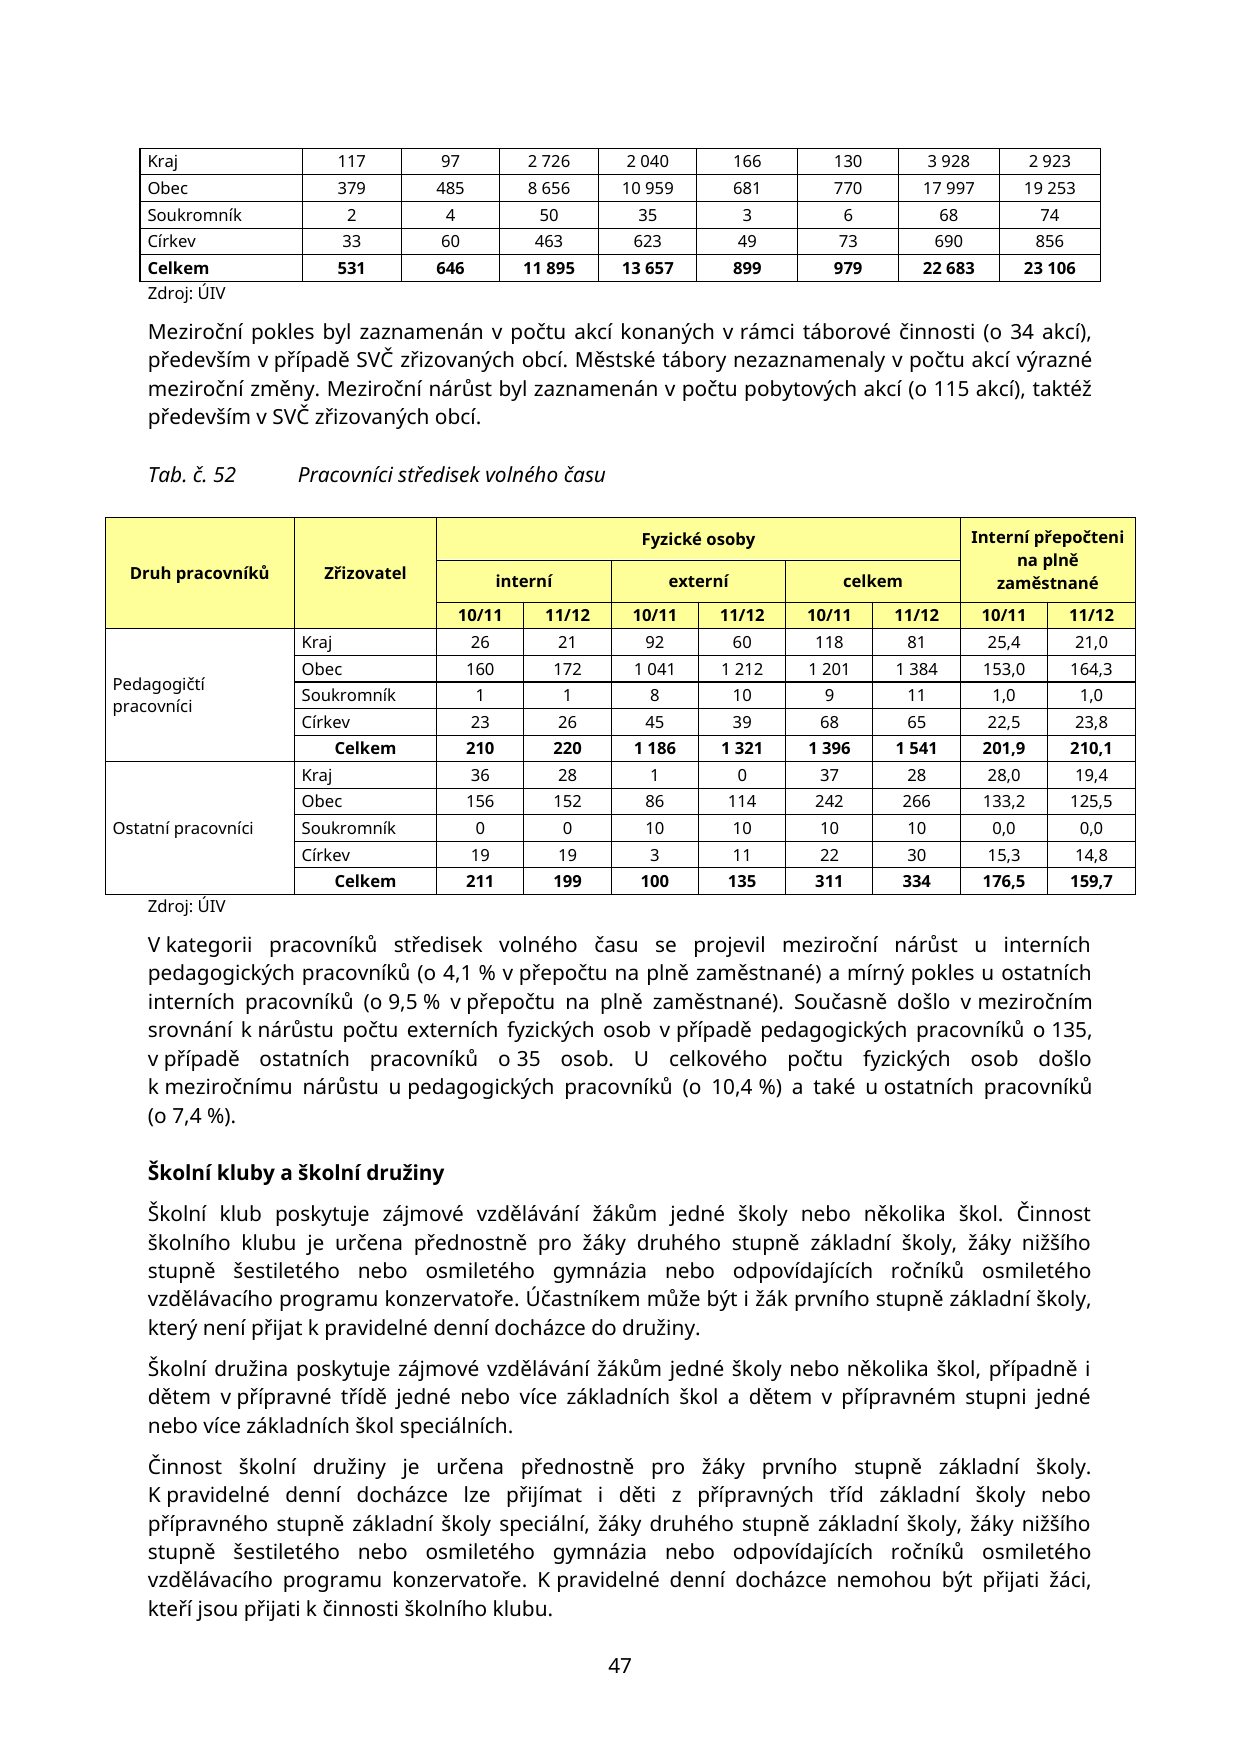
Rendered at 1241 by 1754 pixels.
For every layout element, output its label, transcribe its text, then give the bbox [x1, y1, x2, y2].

table_cell 690 [899, 229, 999, 254]
text Meziroční pokles byl zaznamenán v počtu akcí konaných v rámci táborové činnosti (o 34 akcí), především v případě SVČ zřizovaných obcí. Městské tábory nezaznamenaly v počtu akcí výrazné meziroční změny. Meziroční nárůst byl zaznamenán v počtu pobytových akcí (o 115 akcí), taktéž především v SVČ zřizovaných obcí. [148, 317, 1092, 431]
table_cell 10 [873, 815, 960, 841]
text Školní klub poskytuje zájmové vzdělávání žákům jedné školy nebo několika škol. Činnost školního klubu je určena přednostně pro žáky druhého stupně základní školy, žáky nižšího stupně šestiletého nebo osmiletého gymnázia nebo odpovídajících ročníků osmiletého vzdělávacího programu konzervatoře. Účastníkem může být i žák prvního stupně základní školy, který není přijat k pravidelné denní docházce do družiny. [148, 1199, 1092, 1341]
table_cell 3 [612, 842, 698, 867]
table_cell 68 [786, 709, 872, 734]
table_cell 1 396 [786, 736, 872, 761]
text Činnost školní družiny je určena přednostně pro žáky prvního stupně základní školy. K pravidelné denní docházce lze přijímat i děti z přípravných tříd základní školy nebo přípravného stupně základní školy speciální, žáky druhého stupně základní školy, žáky nižšího stupně šestiletého nebo osmiletého gymnázia nebo odpovídajících ročníků osmiletého vzdělávacího programu konzervatoře. K pravidelné denní docházce nemohou být přijati žáci, kteří jsou přijati k činnosti školního klubu. [148, 1452, 1092, 1622]
table_cell 133,2 [961, 789, 1047, 814]
table_cell 73 [798, 229, 898, 254]
table_cell 1 [612, 762, 698, 788]
table_cell 4 [402, 202, 499, 227]
table_cell 118 [786, 629, 872, 655]
table_cell 100 [612, 868, 698, 894]
table_cell 1,0 [1048, 683, 1135, 708]
table_cell 2 726 [500, 149, 598, 174]
table_cell 25,4 [961, 629, 1047, 655]
table_cell 10 [786, 815, 872, 841]
table_cell 81 [873, 629, 960, 655]
table_cell 92 [612, 629, 698, 655]
table_cell 153,0 [961, 656, 1047, 681]
table_cell 463 [500, 229, 598, 254]
table_cell 11/12 [524, 603, 611, 628]
text Zdroj: ÚIV [148, 282, 1092, 304]
text Školní družina poskytuje zájmové vzdělávání žákům jedné školy nebo několika škol, případně i dětem v přípravné třídě jedné nebo více základních škol a dětem v přípravném stupni jedné nebo více základních škol speciálních. [148, 1354, 1092, 1439]
text Zdroj: ÚIV [148, 895, 1092, 918]
table_cell 23,8 [1048, 709, 1135, 734]
table_cell 8 [612, 683, 698, 708]
table_cell 15,3 [961, 842, 1047, 867]
table_cell 166 [697, 149, 797, 174]
table_cell Soukromník [295, 815, 436, 841]
table_cell 0 [699, 762, 785, 788]
table_cell 856 [1000, 229, 1100, 254]
table_cell Soukromník [295, 683, 436, 708]
table_cell Ostatní pracovníci [106, 762, 294, 894]
table_cell 19 [524, 842, 611, 867]
table_cell 10 [699, 683, 785, 708]
text V kategorii pracovníků středisek volného času se projevil meziroční nárůst u interních pedagogických pracovníků (o 4,1 % v přepočtu na plně zaměstnané) a mírný pokles u ostatních interních pracovníků (o 9,5 % v přepočtu na plně zaměstnané). Současně došlo v meziročním srovnání k nárůstu počtu externích fyzických osob v případě pedagogických pracovníků o 135, v případě ostatních pracovníků o 35 osob. U celkového počtu fyzických osob došlo k meziročnímu nárůstu u pedagogických pracovníků (o 10,4 %) a také u ostatních pracovníků (o 7,4 %). [148, 930, 1092, 1129]
table_cell 21 [524, 629, 611, 655]
table_cell 19,4 [1048, 762, 1135, 788]
table_cell 28 [524, 762, 611, 788]
table_cell Obec [141, 175, 302, 201]
table_cell 210 [437, 736, 523, 761]
text Školní kluby a školní družiny [148, 1158, 1092, 1187]
table_cell Církev [295, 842, 436, 867]
table_cell 2 923 [1000, 149, 1100, 174]
table_cell 681 [697, 175, 797, 201]
table_cell 770 [798, 175, 898, 201]
table_cell 10/11 [786, 603, 872, 628]
table_cell 60 [699, 629, 785, 655]
table_cell 159,7 [1048, 868, 1135, 894]
table_cell Církev [295, 709, 436, 734]
table_cell 11 [873, 683, 960, 708]
table_cell 311 [786, 868, 872, 894]
table_cell 125,5 [1048, 789, 1135, 814]
table_cell 1 541 [873, 736, 960, 761]
table_cell 14,8 [1048, 842, 1135, 867]
table_cell 28 [873, 762, 960, 788]
table_cell 1 384 [873, 656, 960, 681]
table_cell 1 186 [612, 736, 698, 761]
table_cell 10/11 [961, 603, 1047, 628]
table_cell 97 [402, 149, 499, 174]
table_cell 65 [873, 709, 960, 734]
table_cell 11 895 [500, 255, 598, 281]
table_cell 485 [402, 175, 499, 201]
table_cell externí [612, 561, 785, 602]
table_cell 1 201 [786, 656, 872, 681]
table_cell Kraj [295, 762, 436, 788]
table_cell 3 [697, 202, 797, 227]
table_cell 0 [437, 815, 523, 841]
table_cell 26 [524, 709, 611, 734]
table_cell 211 [437, 868, 523, 894]
table_cell 21,0 [1048, 629, 1135, 655]
table_cell 172 [524, 656, 611, 681]
table_cell 10 959 [599, 175, 696, 201]
table_cell 22 683 [899, 255, 999, 281]
table_cell 201,9 [961, 736, 1047, 761]
table_cell 37 [786, 762, 872, 788]
table_cell 210,1 [1048, 736, 1135, 761]
table_cell 35 [599, 202, 696, 227]
table_cell 6 [798, 202, 898, 227]
table_cell 1 [437, 683, 523, 708]
table_cell 50 [500, 202, 598, 227]
table_cell 13 657 [599, 255, 696, 281]
table_cell 2 040 [599, 149, 696, 174]
table_cell 220 [524, 736, 611, 761]
table_cell Celkem [295, 868, 436, 894]
table_cell Církev [141, 229, 302, 254]
table_cell 0 [524, 815, 611, 841]
table_cell 114 [699, 789, 785, 814]
table_cell 135 [699, 868, 785, 894]
table_cell 8 656 [500, 175, 598, 201]
table_cell interní [437, 561, 611, 602]
table_cell Celkem [295, 736, 436, 761]
table_cell 60 [402, 229, 499, 254]
table_cell 152 [524, 789, 611, 814]
table_cell celkem [786, 561, 960, 602]
table_cell Soukromník [141, 202, 302, 227]
table_cell 3 928 [899, 149, 999, 174]
table_cell 19 [437, 842, 523, 867]
table_cell 74 [1000, 202, 1100, 227]
table_header Druh pracovníků [106, 518, 294, 628]
table_cell Pedagogičtí pracovníci [106, 629, 294, 761]
table_header Interní přepočteni na plně zaměstnané [961, 518, 1135, 602]
table_cell 86 [612, 789, 698, 814]
table_cell 11 [699, 842, 785, 867]
table_cell 39 [699, 709, 785, 734]
table_cell 156 [437, 789, 523, 814]
table_cell 1 212 [699, 656, 785, 681]
table_cell 531 [303, 255, 401, 281]
table_cell 623 [599, 229, 696, 254]
table_cell 28,0 [961, 762, 1047, 788]
table_cell Kraj [141, 149, 302, 174]
table_cell 33 [303, 229, 401, 254]
table_cell 199 [524, 868, 611, 894]
table_cell 1,0 [961, 683, 1047, 708]
table_cell 164,3 [1048, 656, 1135, 681]
table_cell 10 [699, 815, 785, 841]
table_cell 11/12 [873, 603, 960, 628]
table_cell 130 [798, 149, 898, 174]
table_cell 160 [437, 656, 523, 681]
table_cell 9 [786, 683, 872, 708]
table_cell 45 [612, 709, 698, 734]
table_cell Kraj [295, 629, 436, 655]
table_cell 266 [873, 789, 960, 814]
table_cell 22,5 [961, 709, 1047, 734]
table_cell 11/12 [699, 603, 785, 628]
table_cell Celkem [141, 255, 302, 281]
list Pracovníci středisek volného času [148, 460, 1092, 488]
table_cell 979 [798, 255, 898, 281]
table_cell 49 [697, 229, 797, 254]
table_cell 11/12 [1048, 603, 1135, 628]
table_cell Obec [295, 656, 436, 681]
table_cell 646 [402, 255, 499, 281]
table_cell 17 997 [899, 175, 999, 201]
table_cell 36 [437, 762, 523, 788]
table_cell 23 106 [1000, 255, 1100, 281]
table_cell 242 [786, 789, 872, 814]
table_cell 0,0 [961, 815, 1047, 841]
table_cell 334 [873, 868, 960, 894]
table_cell 1 041 [612, 656, 698, 681]
table_cell Obec [295, 789, 436, 814]
table_cell 10/11 [612, 603, 698, 628]
table_cell 899 [697, 255, 797, 281]
table_cell 22 [786, 842, 872, 867]
table_cell 23 [437, 709, 523, 734]
table_cell 30 [873, 842, 960, 867]
table_cell 19 253 [1000, 175, 1100, 201]
table_cell 10 [612, 815, 698, 841]
table_cell 68 [899, 202, 999, 227]
table_cell 26 [437, 629, 523, 655]
table_header Fyzické osoby [437, 518, 960, 559]
table_cell 1 [524, 683, 611, 708]
table_cell 176,5 [961, 868, 1047, 894]
table_cell 0,0 [1048, 815, 1135, 841]
table_cell 10/11 [437, 603, 523, 628]
table_cell 2 [303, 202, 401, 227]
table_cell 379 [303, 175, 401, 201]
table_cell 117 [303, 149, 401, 174]
table_header Zřizovatel [295, 518, 436, 628]
table_cell 1 321 [699, 736, 785, 761]
